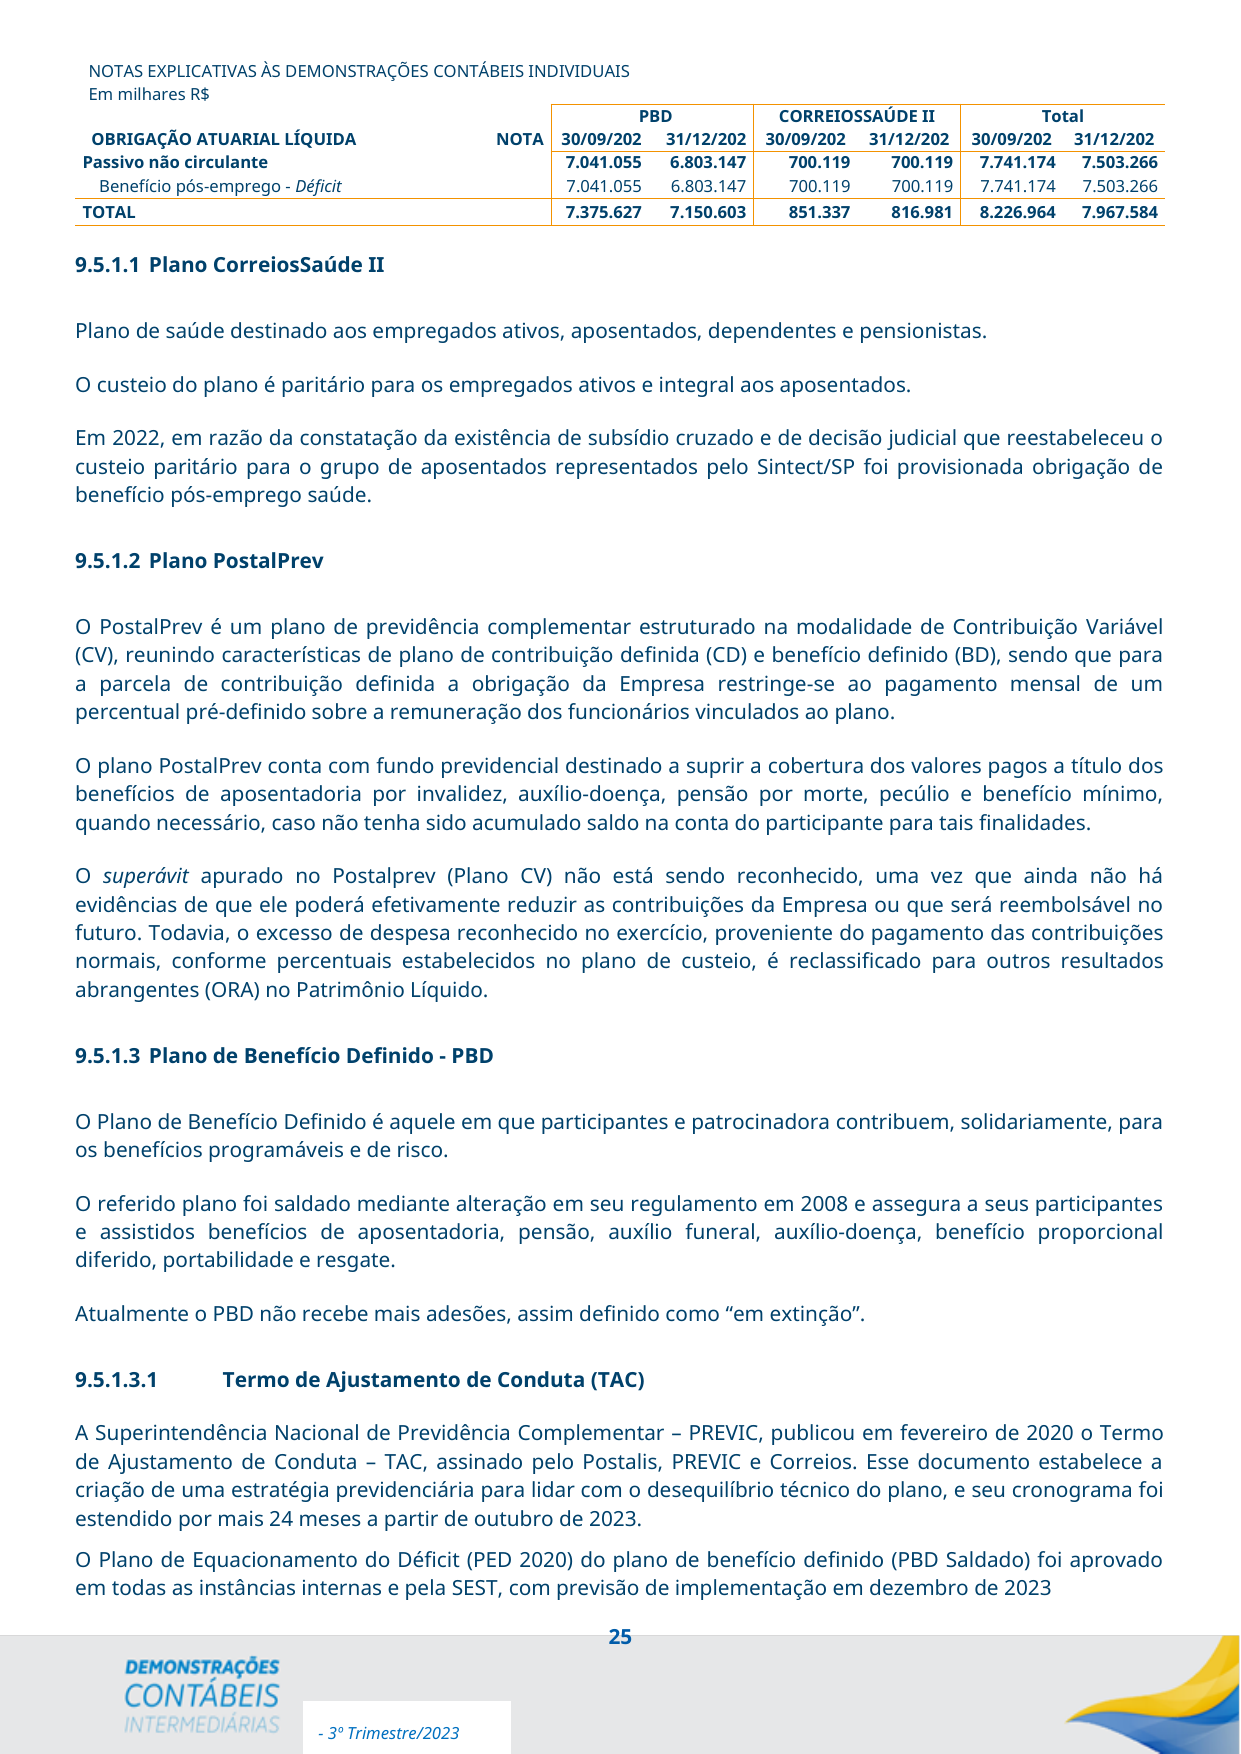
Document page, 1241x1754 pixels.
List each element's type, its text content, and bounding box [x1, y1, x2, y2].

table_cell 7.375.627 [552, 199, 649, 224]
text O plano PostalPrev conta com fundo previdencial destinado a suprir a cobertura dos valores pagos a título dos benefícios de aposentadoria por invalidez, auxílio-doença, pensão por morte, pecúlio e benefício mínimo, quando necessário, caso não tenha sido acumulado saldo na conta do participante para tais finalidades. [75, 751, 1165, 836]
table_cell OBRIGAÇÃO ATUARIAL LÍQUIDA [75, 127, 373, 151]
text O custeio do plano é paritário para os empregados ativos e integral aos aposentados. [75, 370, 1165, 398]
table_cell 7.741.174 [961, 174, 1063, 198]
text Plano de saúde destinado aos empregados ativos, aposentados, dependentes e pensionistas. [75, 317, 1165, 345]
text 9.5.1.3 Plano de Benefício Definido - PBD [75, 1041, 1165, 1069]
table_cell 7.741.174 [961, 152, 1063, 174]
table_cell [373, 174, 551, 198]
text 9.5.1.3.1 Termo de Ajustamento de Conduta (TAC) [75, 1365, 1165, 1393]
table_cell 31/12/2022 [1063, 127, 1165, 151]
text O referido plano foi saldado mediante alteração em seu regulamento em 2008 e assegura a seus participantes e assistidos benefícios de aposentadoria, pensão, auxílio funeral, auxílio-doença, benefício proporcional diferido, portabilidade e resgate. [75, 1189, 1165, 1274]
text O Plano de Equacionamento do Déficit (PED 2020) do plano de benefício definido (PBD Saldado) foi aprovado em todas as instâncias internas e pela SEST, com previsão de implementação em dezembro de 2023 [75, 1545, 1165, 1602]
text 9.5.1.1 Plano CorreiosSaúde II [75, 251, 1165, 279]
table_header CORREIOSSAÚDE II [754, 111, 960, 127]
table_cell 30/09/2023 [552, 127, 649, 151]
table_header [373, 111, 551, 127]
text Em 2022, em razão da constatação da existência de subsídio cruzado e de decisão judicial que reestabeleceu o custeio paritário para o grupo de aposentados representados pelo Sintect/SP foi provisionada obrigação de benefício pós-emprego saúde. [75, 423, 1165, 509]
table_cell 31/12/2022 [649, 127, 753, 151]
table_cell 6.803.147 [649, 152, 753, 174]
table_cell 851.337 [754, 199, 858, 224]
table_cell 700.119 [858, 152, 960, 174]
table_cell 7.503.266 [1063, 174, 1165, 198]
table_cell 7.041.055 [552, 174, 649, 198]
table_cell TOTAL [75, 199, 373, 224]
table_cell 816.981 [858, 199, 960, 224]
table_cell 6.803.147 [649, 174, 753, 198]
table_header PBD [552, 111, 753, 127]
table_cell 30/09/2023 [754, 127, 858, 151]
table_header [75, 111, 373, 127]
table_cell 700.119 [754, 174, 858, 198]
table_cell 30/09/2023 [961, 127, 1063, 151]
table_cell 8.226.964 [961, 199, 1063, 224]
text O Plano de Benefício Definido é aquele em que participantes e patrocinadora contribuem, solidariamente, para os benefícios programáveis e de risco. [75, 1107, 1165, 1164]
table_cell Benefício pós-emprego - Déficit [75, 174, 373, 198]
text 9.5.1.2 Plano PostalPrev [75, 546, 1165, 575]
text A Superintendência Nacional de Previdência Complementar – PREVIC, publicou em fevereiro de 2020 o Termo de Ajustamento de Conduta – TAC, assinado pelo Postalis, PREVIC e Correios. Esse documento estabelece a criação de uma estratégia previdenciária para lidar com o desequilíbrio técnico do plano, e seu cronograma foi estendido por mais 24 meses a partir de outubro de 2023. [75, 1418, 1165, 1532]
table_cell 700.119 [754, 152, 858, 174]
table_cell [373, 199, 551, 224]
table_cell [373, 151, 551, 174]
text O PostalPrev é um plano de previdência complementar estruturado na modalidade de Contribuição Variável (CV), reunindo características de plano de contribuição definida (CD) e benefício definido (BD), sendo que para a parcela de contribuição definida a obrigação da Empresa restringe-se ao pagamento mensal de um percentual pré-definido sobre a remuneração dos funcionários vinculados ao plano. [75, 612, 1165, 726]
table_cell Passivo não circulante [75, 151, 373, 174]
table_cell 700.119 [858, 174, 960, 198]
text O superávit apurado no Postalprev (Plano CV) não está sendo reconhecido, uma vez que ainda não há evidências de que ele poderá efetivamente reduzir as contribuições da Empresa ou que será reembolsável no futuro. Todavia, o excesso de despesa reconhecido no exercício, proveniente do pagamento das contribuições normais, conforme percentuais estabelecidos no plano de custeio, é reclassificado para outros resultados abrangentes (ORA) no Patrimônio Líquido. [75, 861, 1165, 1003]
table_cell 7.503.266 [1063, 152, 1165, 174]
table_cell 31/12/2022 [858, 127, 960, 151]
table_header Total [961, 111, 1165, 127]
table_cell 7.041.055 [552, 152, 649, 174]
table_cell NOTA [373, 127, 551, 151]
text Atualmente o PBD não recebe mais adesões, assim definido como “em extinção”. [75, 1299, 1165, 1327]
table_cell 7.967.584 [1063, 199, 1165, 224]
table_cell 7.150.603 [649, 199, 753, 224]
